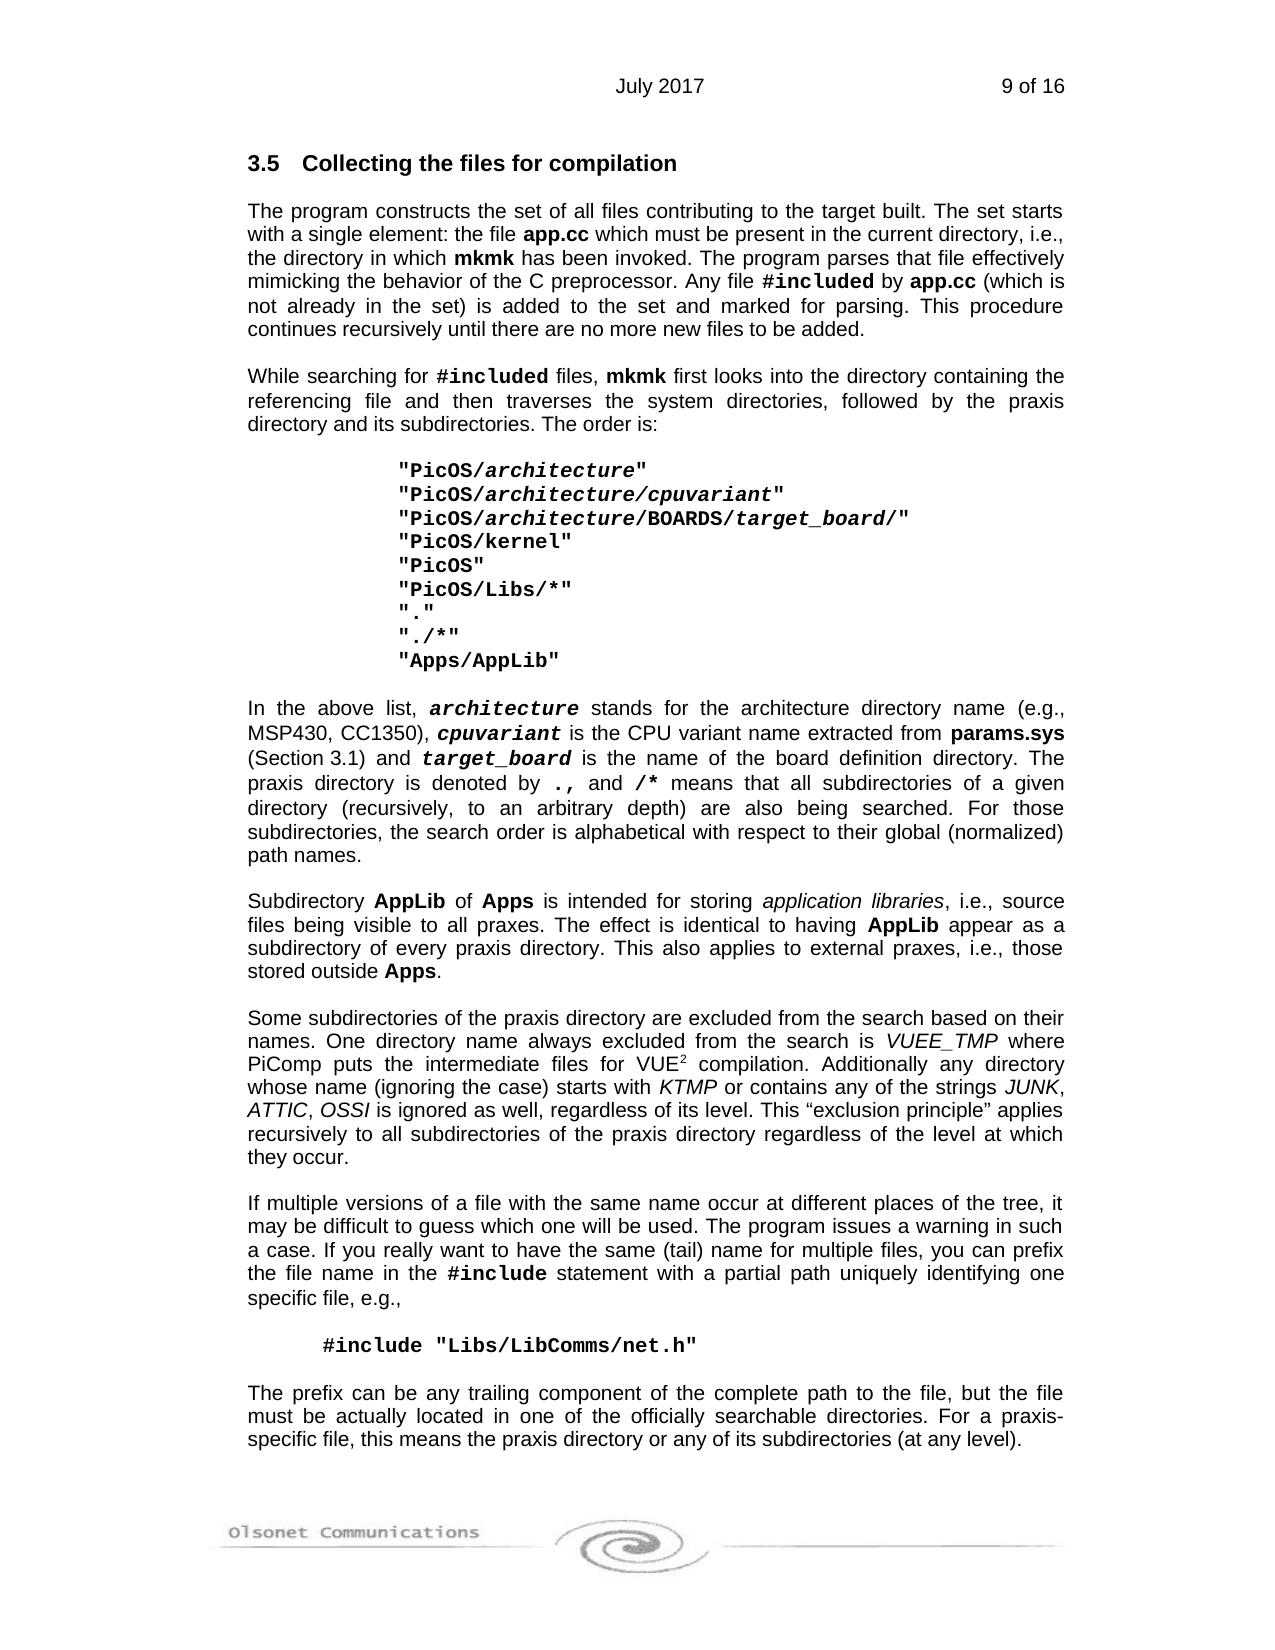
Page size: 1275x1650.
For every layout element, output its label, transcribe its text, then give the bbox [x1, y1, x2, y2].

text In the above list, architecture stands for the architecture directory name (e.g., MSP430, CC1350), cpuvariant is the CPU variant name extracted from params.sys (Section 3.1) and target_board is the name of the board definition directory. The praxis directory is denoted by ., and /* means that all subdirectories of a given directory (recursively, to an arbitrary depth) are also being searched. For those subdirectories, the search order is alphabetical with respect to their global (normalized) path names. [247, 697, 1065, 867]
text "PicOS/architecture" [247, 459, 1065, 484]
picture [210, 1504, 1065, 1596]
subtitle Collecting the files for compilation [247, 151, 1065, 177]
text Subdirectory AppLib of Apps is intended for storing application libraries, i.e., source files being visible to all praxes. The effect is identical to having AppLib appear as a subdirectory of every praxis directory. This also applies to external praxes, i.e., those stored outside Apps. [247, 890, 1065, 983]
text "./*" [247, 626, 1065, 650]
text "PicOS/architecture/cpuvariant" [247, 484, 1065, 508]
text The program constructs the set of all files contributing to the target built. The set starts with a single element: the file app.cc which must be present in the current directory, i.e., the directory in which mkmk has been invoked. The program parses that file effectively mimicking the behavior of the C preprocessor. Any file #included by app.cc (which is not already in the set) is added to the set and marked for parsing. This procedure continues recursively until there are no more new files to be added. [247, 200, 1065, 341]
text While searching for #included files, mkmk first looks into the directory containing the referencing file and then traverses the system directories, followed by the praxis directory and its subdirectories. The order is: [247, 364, 1065, 436]
text "." [247, 602, 1065, 626]
text "Apps/AppLib" [247, 650, 1065, 673]
text "PicOS/kernel" [247, 531, 1065, 555]
text #include "Libs/LibComms/net.h" [247, 1333, 1065, 1358]
text If multiple versions of a file with the same name occur at different places of the tree, it may be difficult to guess which one will be used. The program issues a warning in such a case. If you really want to have the same (tail) name for multiple files, you can prefix the file name in the #include statement with a partial path uniquely identifying one specific file, e.g., [247, 1192, 1065, 1310]
text "PicOS/Libs/*" [247, 579, 1065, 602]
text The prefix can be any trailing component of the complete path to the file, but the file must be actually located in one of the officially searchable directories. For a praxis-specific file, this means the praxis directory or any of its subdirectories (at any level). [247, 1381, 1065, 1451]
text "PicOS/architecture/BOARDS/target_board/" [247, 508, 1065, 531]
text Some subdirectories of the praxis directory are excluded from the search based on their names. One directory name always excluded from the search is VUEE_TMP where PiComp puts the intermediate files for VUE2 compilation. Additionally any directory whose name (ignoring the case) starts with KTMP or contains any of the strings JUNK, ATTIC, OSSI is ignored as well, regardless of its level. This “exclusion principle” applies recursively to all subdirectories of the praxis directory regardless of the level at which they occur. [247, 1006, 1065, 1169]
text "PicOS" [247, 555, 1065, 579]
